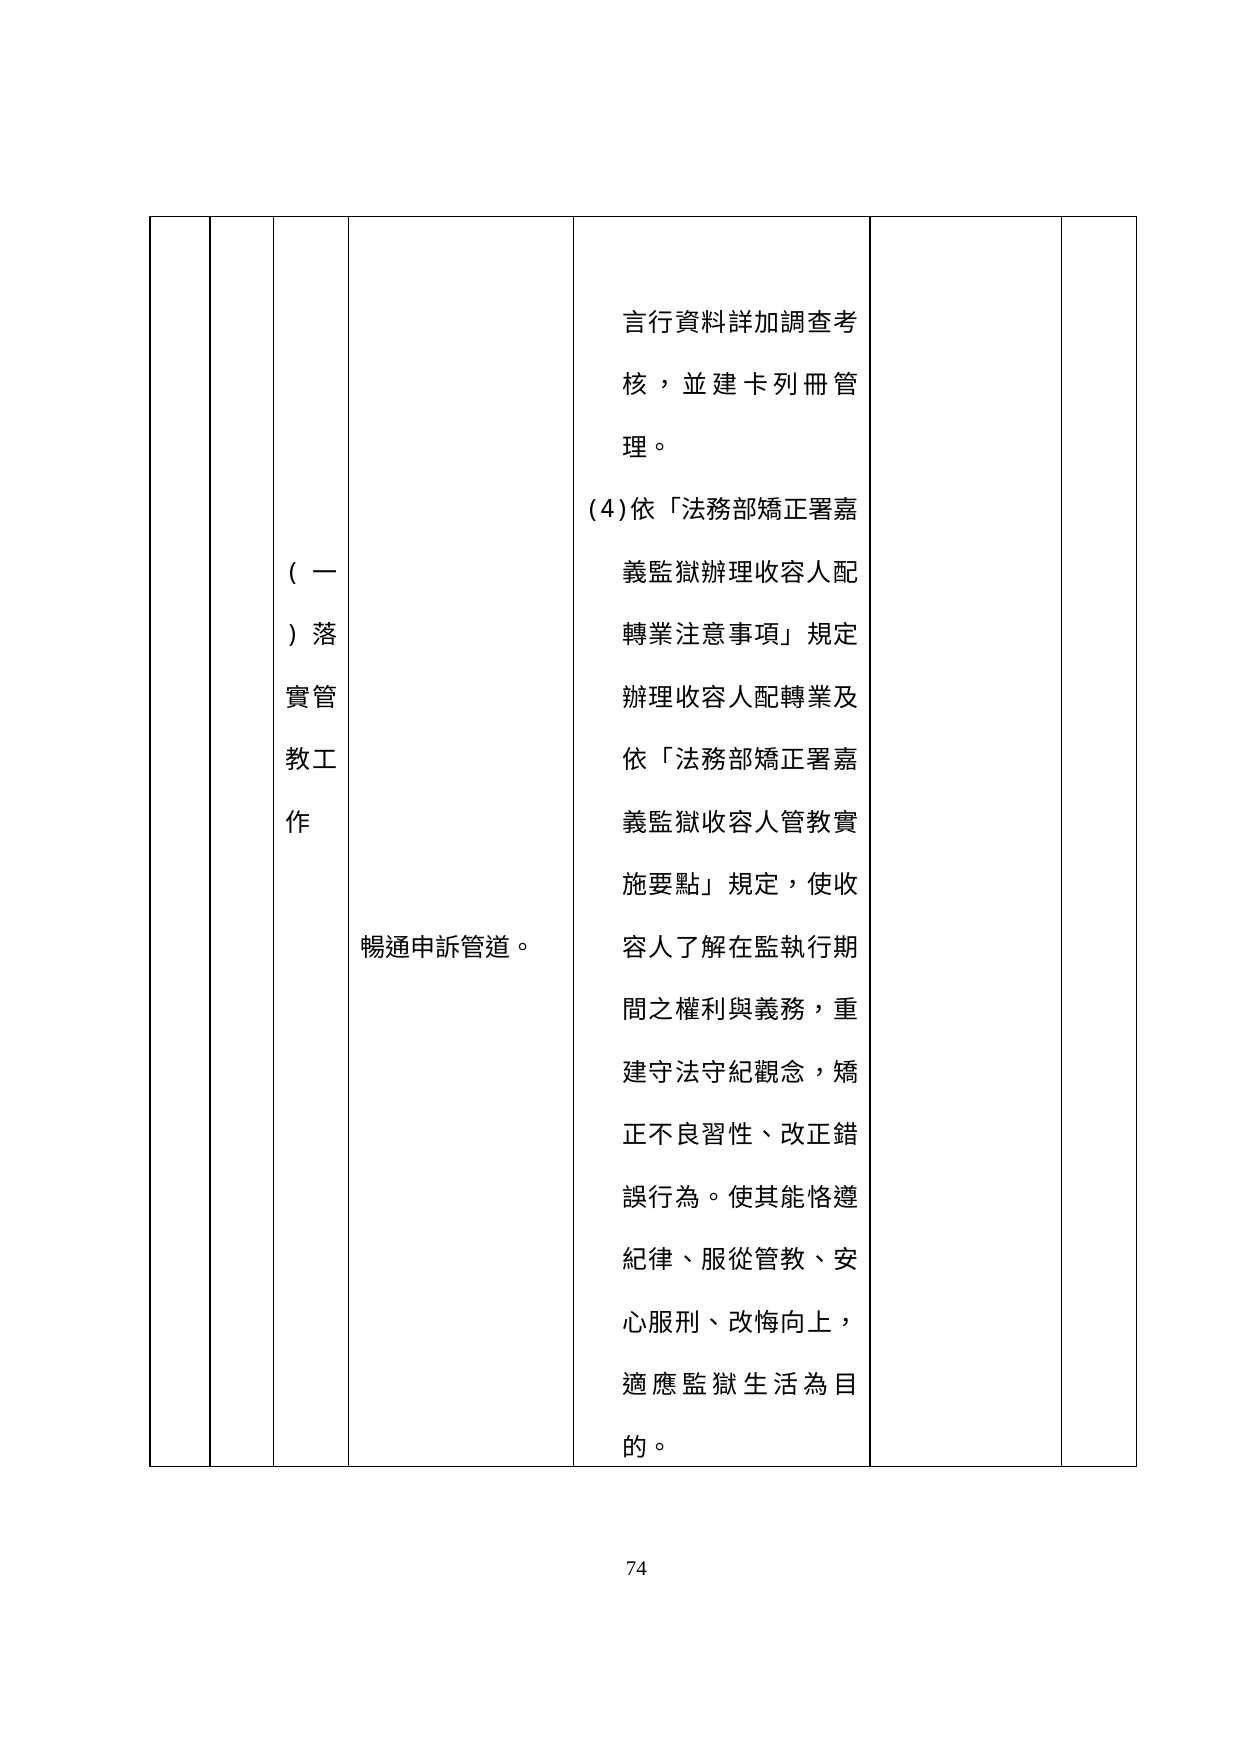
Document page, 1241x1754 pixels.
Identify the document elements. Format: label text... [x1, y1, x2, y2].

table_cell (一)落實管教工作 [274, 217, 348, 1466]
table_cell 暢通申訴管道。 [349, 217, 573, 1466]
table_cell [871, 217, 1061, 1466]
table_cell [211, 217, 273, 1466]
table_cell [1062, 217, 1136, 1466]
table_cell 言行資料詳加調查考核，並建卡列冊管理。 (4)依「法務部矯正署嘉義監獄辦理收容人配轉業注意事項」規定辦理收容人配轉業及依「法務部矯正署嘉義監獄收容人管教實施要點」規定，使收容人了解在監執行期間之權利與義務，重建守法守紀觀念，矯正不良習性、改正錯誤行為。使其能恪遵紀律、服從管教、安心服刑、改悔向上，適應監獄生活為目的。 [574, 217, 869, 1466]
table_cell [151, 217, 209, 1466]
